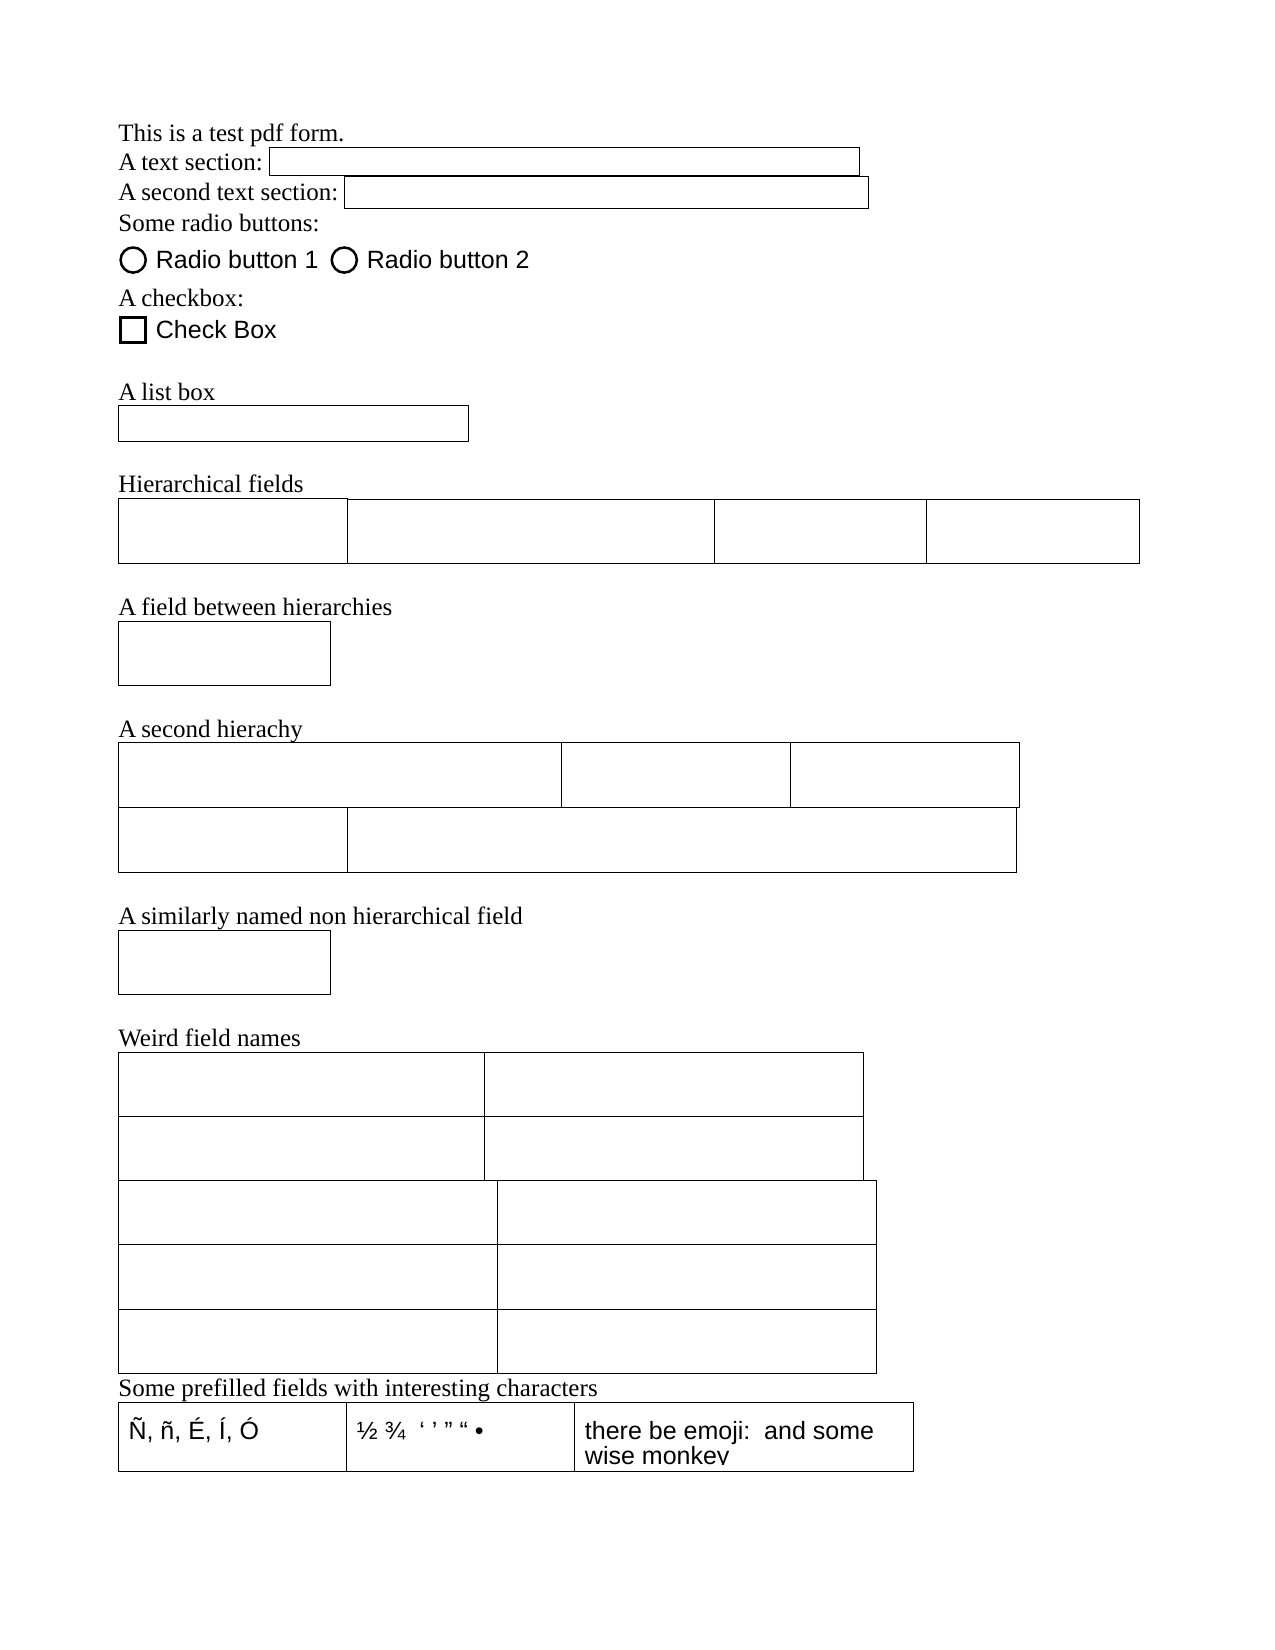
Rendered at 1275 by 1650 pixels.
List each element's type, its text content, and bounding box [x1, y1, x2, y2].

text [860, 147, 1157, 176]
text Hierarchical fields [118, 469, 1157, 498]
text Some radio buttons: [118, 208, 1157, 237]
text Weird field names [118, 1023, 1157, 1052]
text [869, 176, 1157, 208]
text A field between hierarchies [118, 592, 1157, 621]
text A checkbox: [118, 283, 1157, 312]
text Some prefilled fields with interesting characters [118, 1373, 1157, 1402]
text A list box [118, 377, 1157, 405]
text A similarly named non hierarchical field [118, 901, 1157, 930]
text A text section: [118, 147, 269, 176]
text A second text section: [118, 176, 344, 208]
text A second hierachy [118, 714, 1157, 742]
text This is a test pdf form. [118, 118, 1157, 147]
